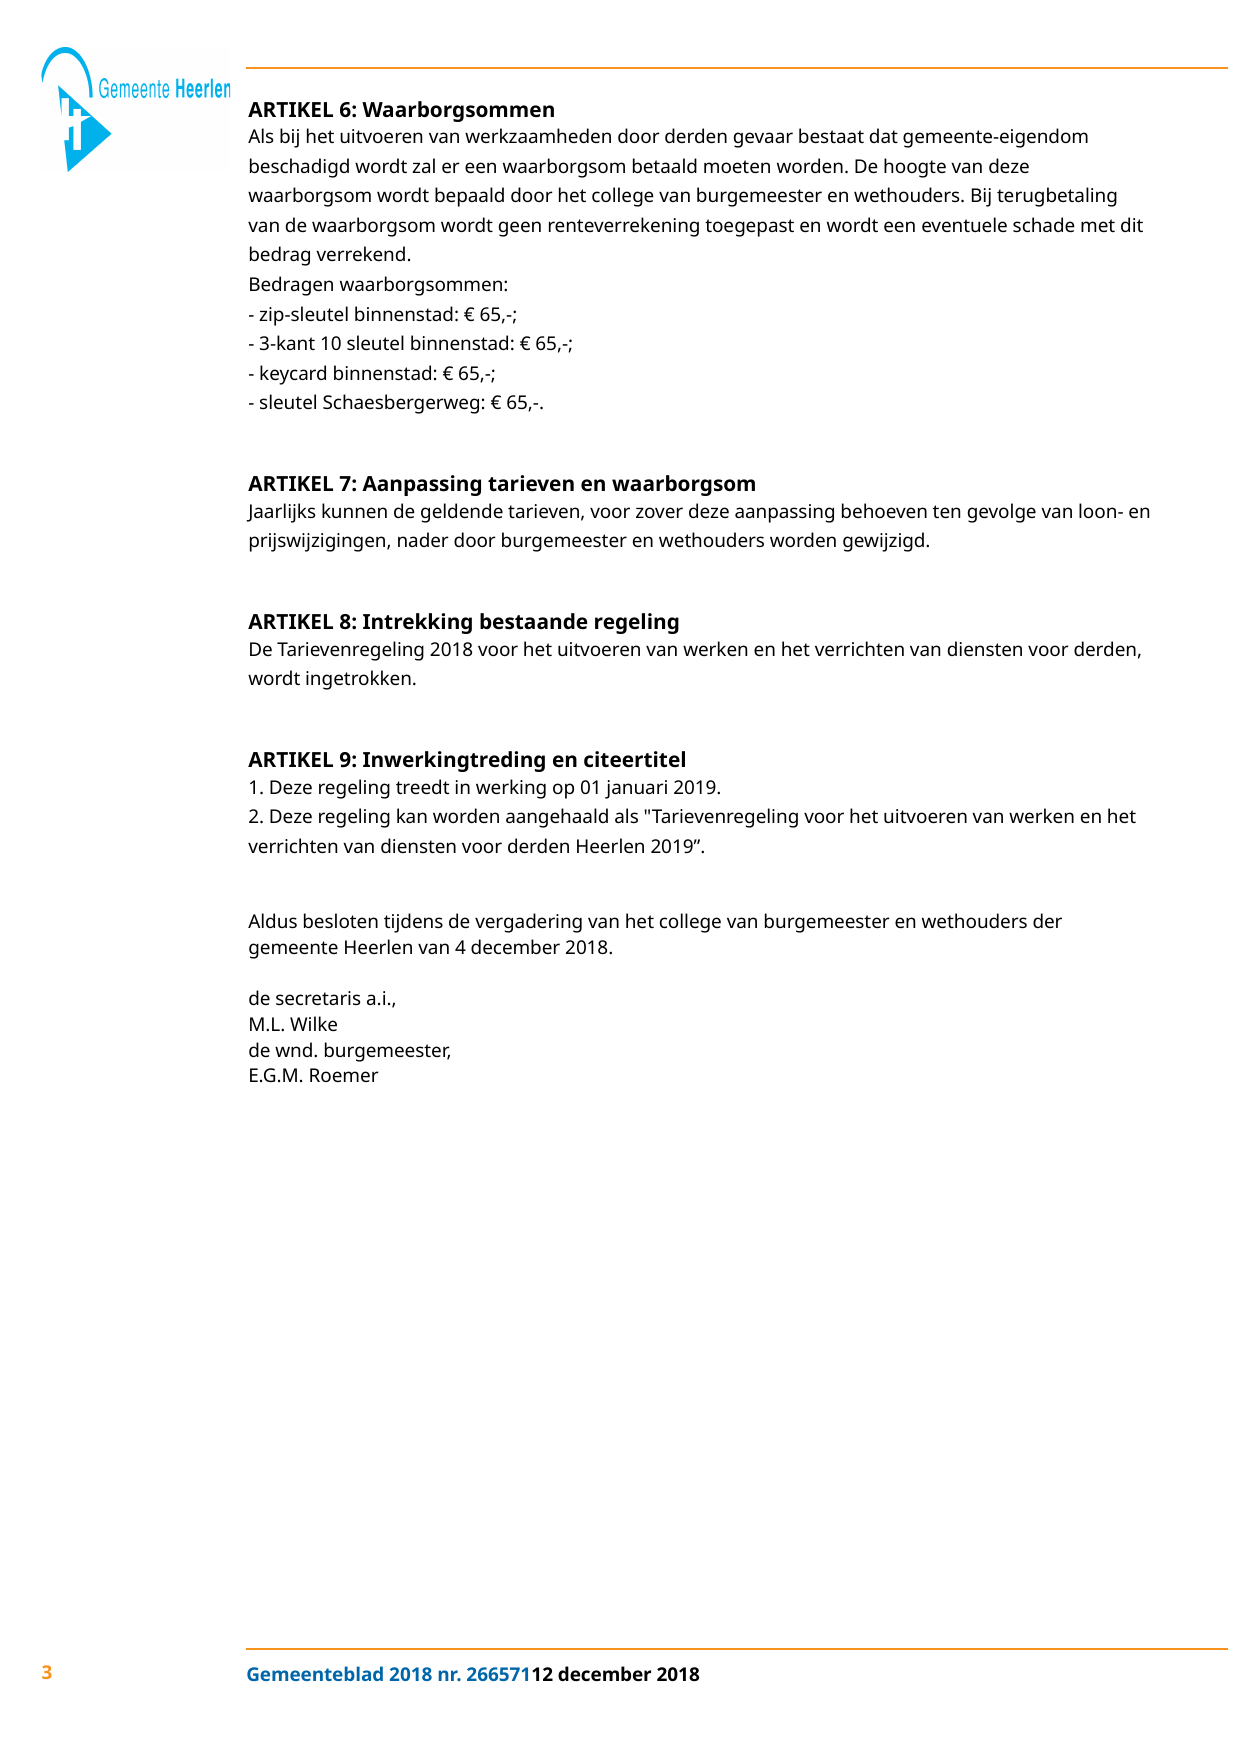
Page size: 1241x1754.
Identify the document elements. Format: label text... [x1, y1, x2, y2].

text - keycard binnenstad: € 65,-; [248, 360, 1152, 386]
text E.G.M. Roemer [248, 1063, 1152, 1088]
text - sleutel Schaesbergerweg: € 65,-. [248, 389, 1152, 415]
text ARTIKEL 9: Inwerkingtreding en citeertitel [248, 746, 1152, 774]
text ARTIKEL 7: Aanpassing tarieven en waarborgsom [248, 469, 1152, 498]
text ARTIKEL 6: Waarborgsommen [248, 95, 1152, 123]
text M.L. Wilke [248, 1011, 1152, 1037]
text De Tarievenregeling 2018 voor het uitvoeren van werken en het verrichten van diensten voor derden, wordt ingetrokken. [248, 636, 1152, 691]
text 1. Deze regeling treedt in werking op 01 januari 2019. [248, 774, 1152, 800]
text Bedragen waarborgsommen: [248, 271, 1152, 297]
picture [41, 47, 231, 172]
text - 3-kant 10 sleutel binnenstad: € 65,-; [248, 330, 1152, 356]
picture [41, 47, 58, 70]
text de wnd. burgemeester, [248, 1037, 1152, 1063]
text Als bij het uitvoeren van werkzaamheden door derden gevaar bestaat dat gemeente-eigendom beschadigd wordt zal er een waarborgsom betaald moeten worden. De hoogte van deze waarborgsom wordt bepaald door het college van burgemeester en wethouders. Bij terugbetaling van de waarborgsom wordt geen renteverrekening toegepast en wordt een eventuele schade met dit bedrag verrekend. [248, 123, 1152, 267]
text 2. Deze regeling kan worden aangehaald als "Tarievenregeling voor het uitvoeren van werken en het verrichten van diensten voor derden Heerlen 2019”. [248, 803, 1152, 859]
text Jaarlijks kunnen de geldende tarieven, voor zover deze aanpassing behoeven ten gevolge van loon- en prijswijzigingen, nader door burgemeester en wethouders worden gewijzigd. [248, 498, 1152, 553]
text de secretaris a.i., [248, 986, 1152, 1011]
text ARTIKEL 8: Intrekking bestaande regeling [248, 607, 1152, 636]
text Aldus besloten tijdens de vergadering van het college van burgemeester en wethouders der gemeente Heerlen van 4 december 2018. [248, 908, 1152, 960]
text - zip-sleutel binnenstad: € 65,-; [248, 301, 1152, 326]
